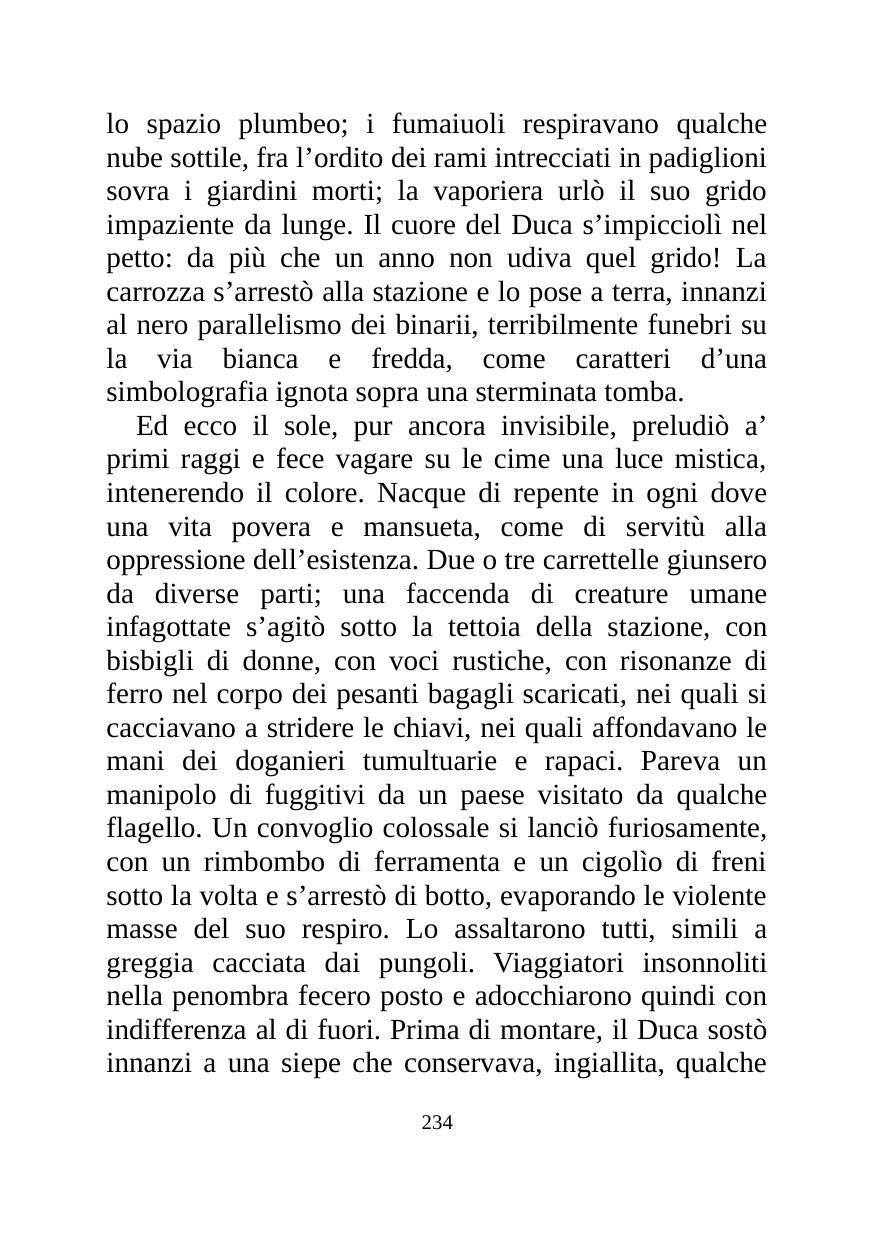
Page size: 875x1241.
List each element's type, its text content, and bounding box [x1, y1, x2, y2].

text Ed ecco il sole, pur ancora invisibile, preludiò a’ primi raggi e fece vagare su le cime una luce mistica, intenerendo il colore. Nacque di repente in ogni dove una vita povera e mansueta, come di servitù alla oppressione dell’esistenza. Due o tre carrettelle giunsero da diverse parti; una faccenda di creature umane infagottate s’agitò sotto la tettoia della stazione, con bisbigli di donne, con voci rustiche, con risonanze di ferro nel corpo dei pesanti bagagli scaricati, nei quali si cacciavano a stridere le chiavi, nei quali affondavano le mani dei doganieri tumultuarie e rapaci. Pareva un manipolo di fuggitivi da un paese visitato da qualche flagello. Un convoglio colossale si lanciò furiosamente, con un rimbombo di ferramenta e un cigolìo di freni sotto la volta e s’arrestò di botto, evaporando le violente masse del suo respiro. Lo assaltarono tutti, simili a greggia cacciata dai pungoli. Viaggiatori insonnoliti nella penombra fecero posto e adocchiarono quindi con indifferenza al di fuori. Prima di montare, il Duca sostò innanzi a una siepe che conservava, ingiallita, qualche [106, 408, 768, 1079]
text lo spazio plumbeo; i fumaiuoli respiravano qualche nube sottile, fra l’ordito dei rami intrecciati in padiglioni sovra i giardini morti; la vaporiera urlò il suo grido impaziente da lunge. Il cuore del Duca s’impicciolì nel petto: da più che un anno non udiva quel grido! La carrozza s’arrestò alla stazione e lo pose a terra, innanzi al nero parallelismo dei binarii, terribilmente funebri su la via bianca e fredda, come caratteri d’una simbolografia ignota sopra una sterminata tomba. [106, 106, 768, 408]
